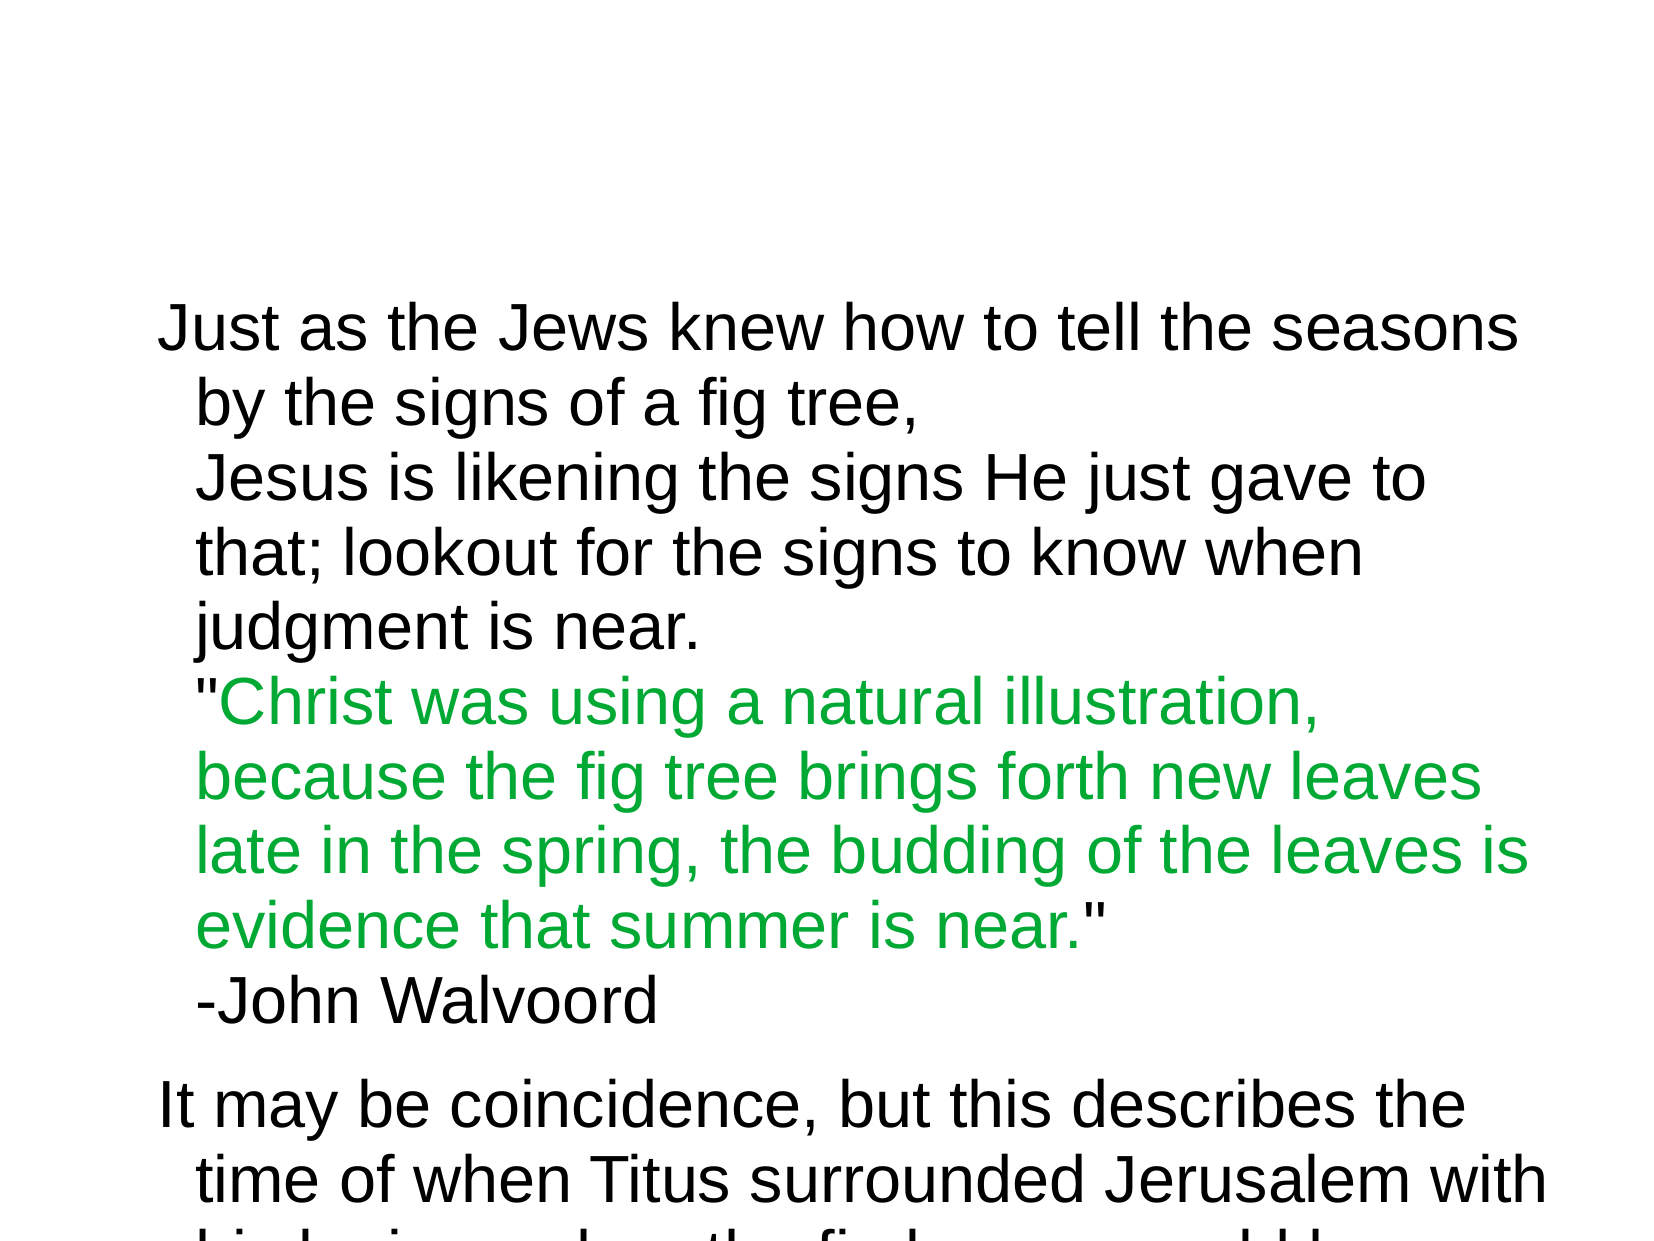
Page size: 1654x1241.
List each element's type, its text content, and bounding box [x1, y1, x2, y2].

list Just as the Jews knew how to tell the seasons by the signs of a fig tree, Jesus is likening the signs He just gave to that; lookout for the signs to know when judgment is near. "Christ was using a natural illustration, because the fig tree brings forth new leaves late in the spring, the budding of the leaves is evidence that summer is near." -John Walvoord It may be coincidence, but this describes the time of when Titus surrounded Jerusalem with his legions when the fig leaves would have been falling Jesus is saying that as long as they look for the signs, they'll be good. [82, 290, 1571, 1010]
